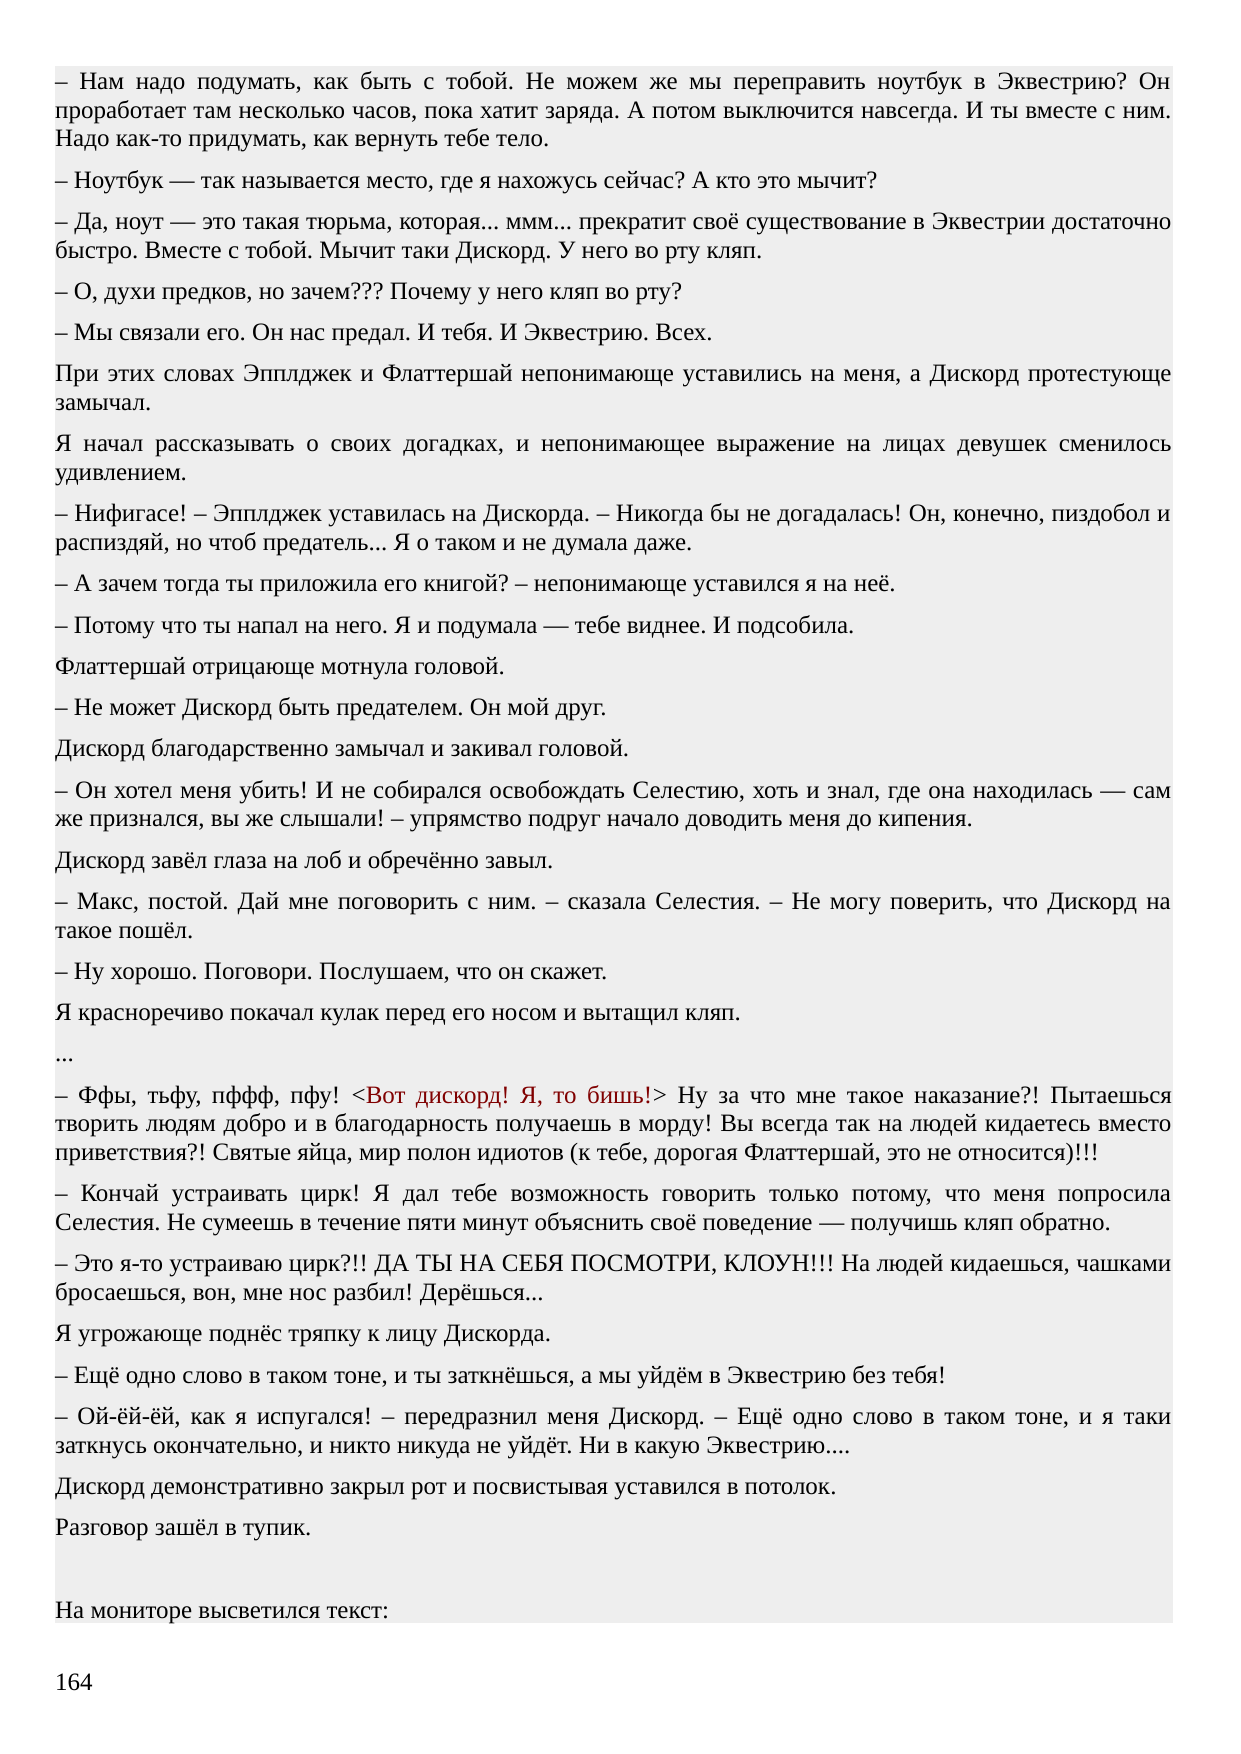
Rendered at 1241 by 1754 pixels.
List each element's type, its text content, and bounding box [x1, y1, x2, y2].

text – Нам надо подумать, как быть с тобой. Не можем же мы переправить ноутбук в Эквестрию? Он проработает там несколько часов, пока хатит заряда. А потом выключится навсегда. И ты вместе с ним. Надо как-то придумать, как вернуть тебе тело. [55, 66, 1173, 152]
text – А зачем тогда ты приложила его книгой? – непонимающе уставился я на неё. [55, 568, 1173, 597]
text – Да, ноут — это такая тюрьма, которая... ммм... прекратит своё существование в Эквестрии достаточно быстро. Вместе с тобой. Мычит таки Дискорд. У него во рту кляп. [55, 206, 1173, 263]
text На мониторе высветился текст: [55, 1595, 1173, 1623]
text Разговор зашёл в тупик. [55, 1512, 1173, 1541]
text Дискорд завёл глаза на лоб и обречённо завыл. [55, 845, 1173, 873]
text – Ффы, тьфу, пффф, пфу! <Вот дискорд! Я, то бишь!> Ну за что мне такое наказание?! Пытаешься творить людям добро и в благодарность получаешь в морду! Вы всегда так на людей кидаетесь вместо приветствия?! Святые яйца, мир полон идиотов (к тебе, дорогая Флаттершай, это не относится)!!! [55, 1080, 1173, 1166]
text – Мы связали его. Он нас предал. И тебя. И Эквестрию. Всех. [55, 317, 1173, 346]
text ... [55, 1038, 1173, 1067]
text – Не может Дискорд быть предателем. Он мой друг. [55, 692, 1173, 721]
text При этих словах Эпплджек и Флаттершай непонимающе уставились на меня, а Дискорд протестующе замычал. [55, 358, 1173, 416]
text – Это я-то устраиваю цирк?!! ДА ТЫ НА СЕБЯ ПОСМОТРИ, КЛОУН!!! На людей кидаешься, чашками бросаешься, вон, мне нос разбил! Дерёшься... [55, 1248, 1173, 1306]
text Я угрожающе поднёс тряпку к лицу Дискорда. [55, 1318, 1173, 1347]
text Флаттершай отрицающе мотнула головой. [55, 651, 1173, 680]
text – Нифигасе! – Эпплджек уставилась на Дискорда. – Никогда бы не догадалась! Он, конечно, пиздобол и распиздяй, но чтоб предатель... Я о таком и не думала даже. [55, 498, 1173, 556]
text Я красноречиво покачал кулак перед его носом и вытащил кляп. [55, 997, 1173, 1026]
text – Ещё одно слово в таком тоне, и ты заткнёшься, а мы уйдём в Эквестрию без тебя! [55, 1360, 1173, 1388]
text – Кончай устраивать цирк! Я дал тебе возможность говорить только потому, что меня попросила Селестия. Не сумеешь в течение пяти минут объяснить своё поведение — получишь кляп обратно. [55, 1178, 1173, 1236]
text – О, духи предков, но зачем??? Почему у него кляп во рту? [55, 276, 1173, 305]
text – Ноутбук — так называется место, где я нахожусь сейчас? А кто это мычит? [55, 165, 1173, 193]
text Я начал рассказывать о своих догадках, и непонимающее выражение на лицах девушек сменилось удивлением. [55, 428, 1173, 486]
text – Ой-ёй-ёй, как я испугался! – передразнил меня Дискорд. – Ещё одно слово в таком тоне, и я таки заткнусь окончательно, и никто никуда не уйдёт. Ни в какую Эквестрию.... [55, 1401, 1173, 1458]
text – Макс, постой. Дай мне поговорить с ним. – сказала Селестия. – Не могу поверить, что Дискорд на такое пошёл. [55, 886, 1173, 943]
text Дискорд демонстративно закрыл рот и посвистывая уставился в потолок. [55, 1471, 1173, 1500]
text – Потому что ты напал на него. Я и подумала — тебе виднее. И подсобила. [55, 610, 1173, 638]
text Дискорд благодарственно замычал и закивал головой. [55, 733, 1173, 762]
text – Ну хорошо. Поговори. Послушаем, что он скажет. [55, 956, 1173, 985]
text – Он хотел меня убить! И не собирался освобождать Селестию, хоть и знал, где она находилась — сам же признался, вы же слышали! – упрямство подруг начало доводить меня до кипения. [55, 775, 1173, 832]
